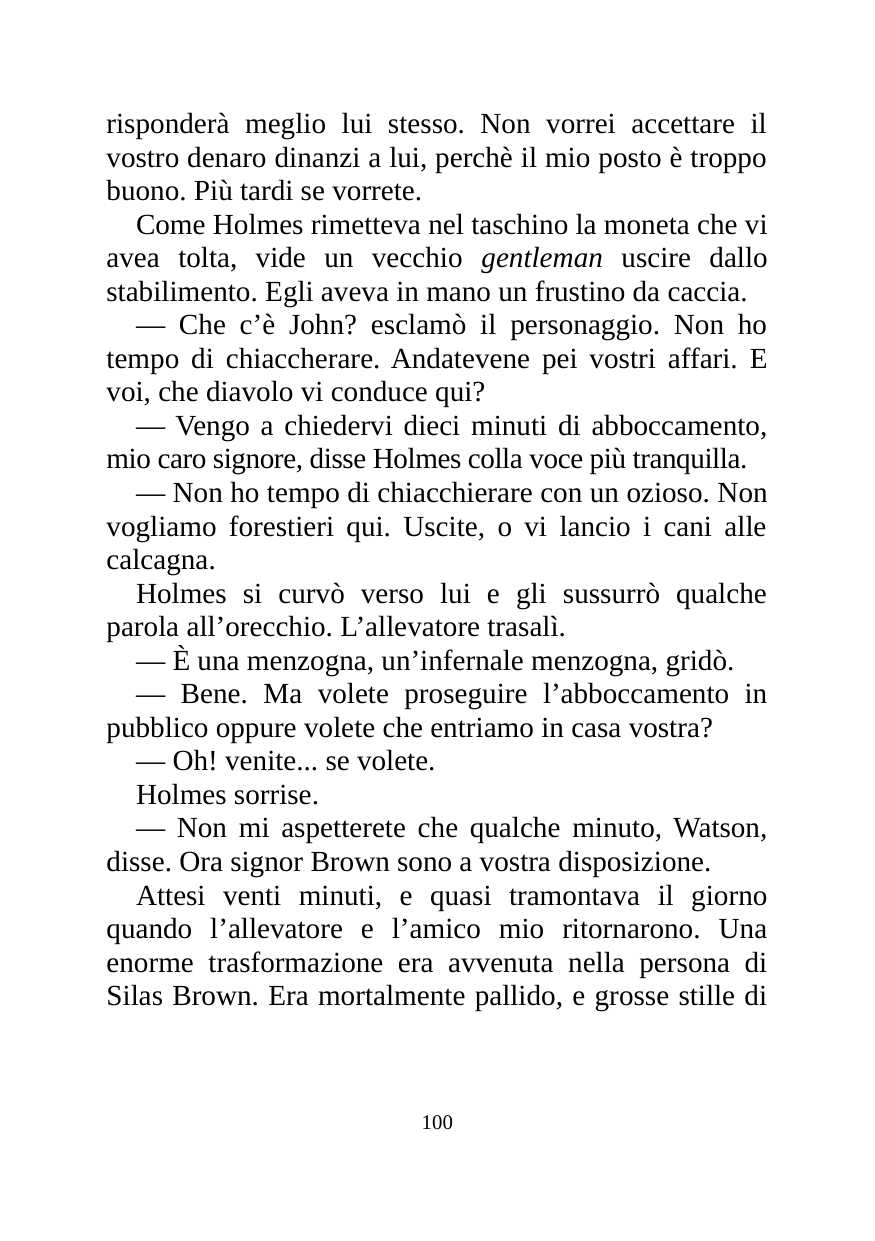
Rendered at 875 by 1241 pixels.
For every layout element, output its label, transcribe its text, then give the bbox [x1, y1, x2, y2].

text Come Holmes rimetteva nel taschino la moneta che vi avea tolta, vide un vecchio gentleman uscire dallo stabilimento. Egli aveva in mano un frustino da caccia. [106, 207, 768, 307]
text Attesi venti minuti, e quasi tramontava il giorno quando l’allevatore e l’amico mio ritornarono. Una enorme trasformazione era avvenuta nella persona di Silas Brown. Era mortalmente pallido, e grosse stille di [106, 878, 768, 1012]
text — Non ho tempo di chiacchierare con un ozioso. Non vogliamo forestieri qui. Uscite, o vi lancio i cani alle calcagna. [106, 475, 768, 576]
text — Bene. Ma volete proseguire l’abboccamento in pubblico oppure volete che entriamo in casa vostra? [106, 676, 768, 743]
text — È una menzogna, un’infernale menzogna, gridò. [106, 643, 768, 676]
text risponderà meglio lui stesso. Non vorrei accettare il vostro denaro dinanzi a lui, perchè il mio posto è troppo buono. Più tardi se vorrete. [106, 106, 768, 207]
text Holmes sorrise. [106, 777, 768, 811]
text — Non mi aspetterete che qualche minuto, Watson, disse. Ora signor Brown sono a vostra disposizione. [106, 811, 768, 878]
text — Vengo a chiedervi dieci minuti di abboccamento, mio caro signore, disse Holmes colla voce più tranquilla. [106, 408, 768, 475]
text Holmes si curvò verso lui e gli sussurrò qualche parola all’orecchio. L’allevatore trasalì. [106, 576, 768, 643]
text — Che c’è John? esclamò il personaggio. Non ho tempo di chiaccherare. Andatevene pei vostri affari. E voi, che diavolo vi conduce qui? [106, 307, 768, 408]
text — Oh! venite... se volete. [106, 743, 768, 777]
